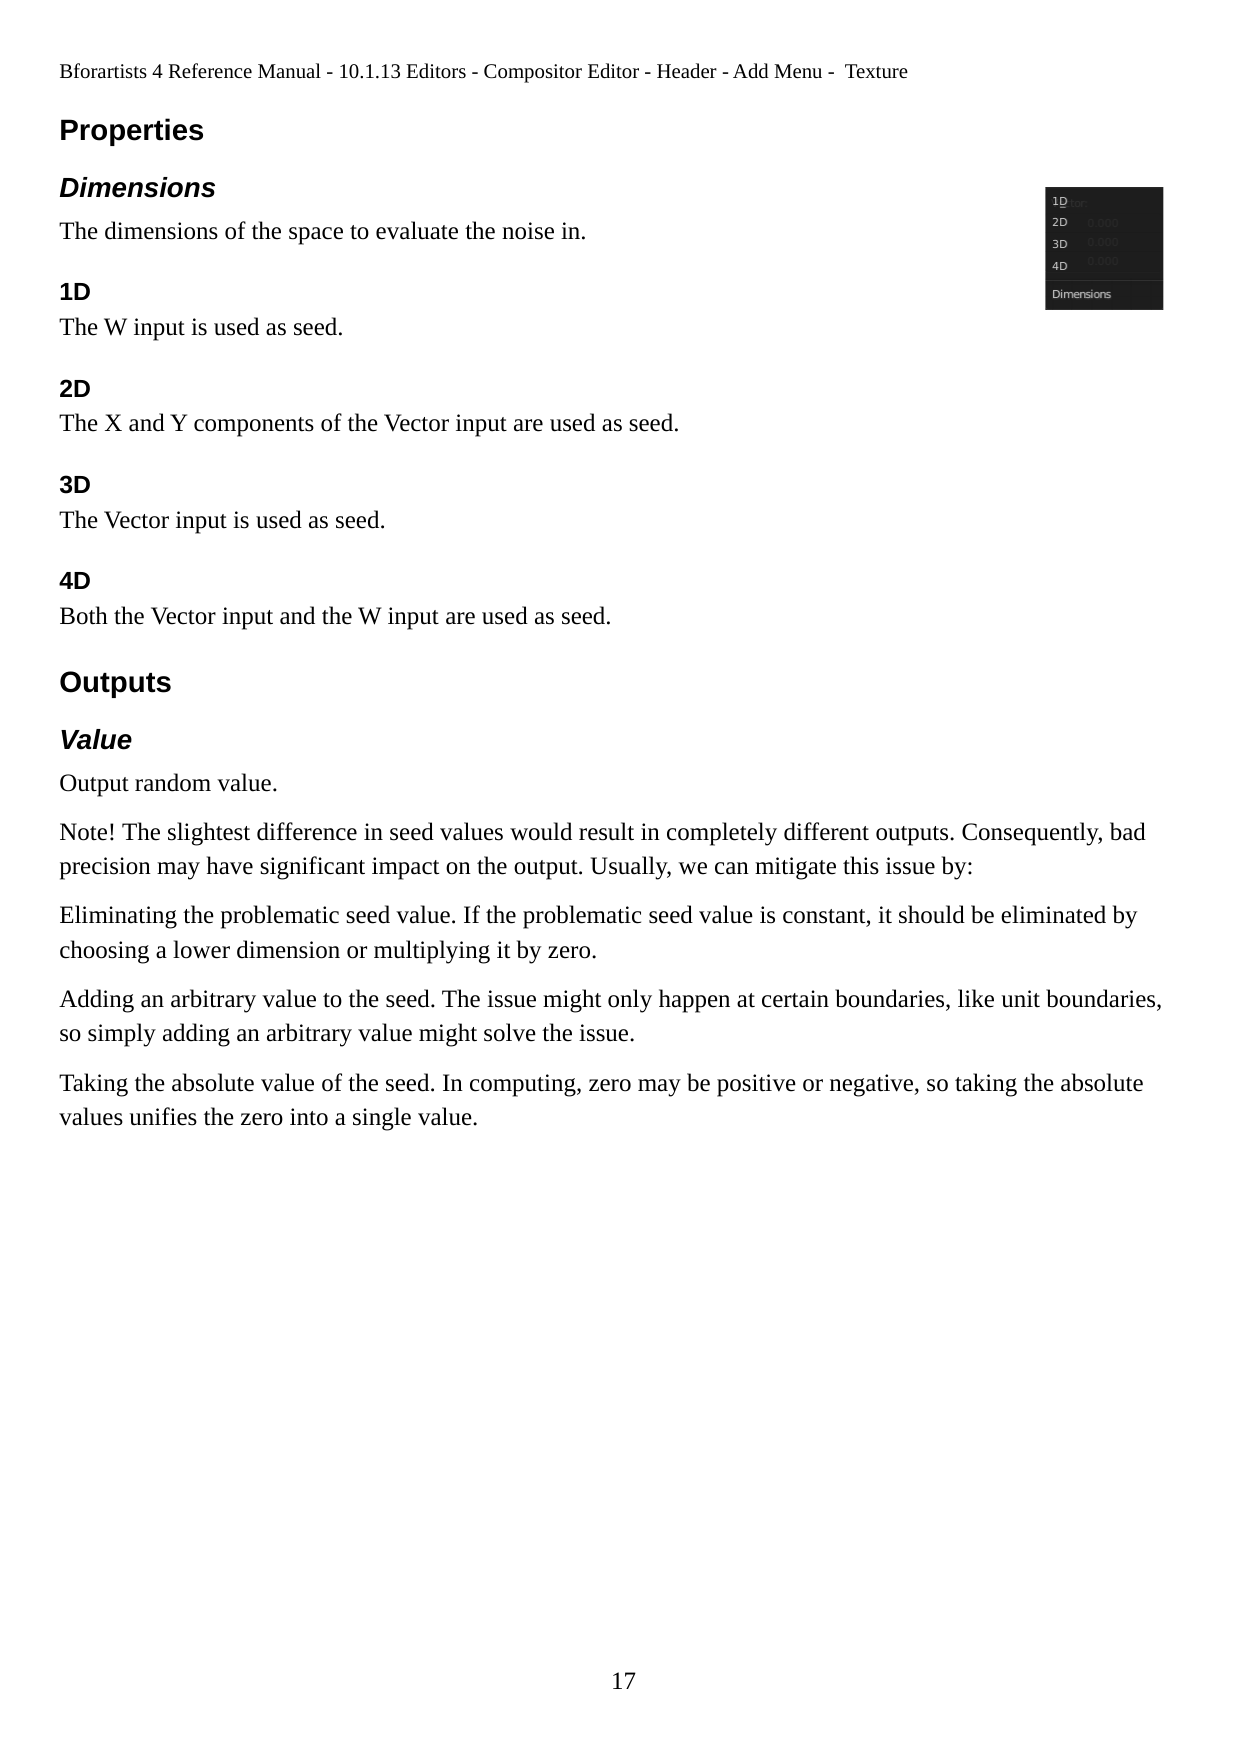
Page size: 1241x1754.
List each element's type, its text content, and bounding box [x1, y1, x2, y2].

text Taking the absolute value of the seed. In computing, zero may be positive or negative, so taking the absolute values unifies the zero into a single value. [59, 1068, 1181, 1131]
text Note! The slightest difference in seed values would result in completely different outputs. Consequently, bad precision may have significant impact on the output. Usually, we can mitigate this issue by: [59, 817, 1181, 880]
subtitle 3D [59, 470, 1181, 498]
subtitle Dimensions [59, 171, 1181, 203]
text The Vector input is used as seed. [59, 505, 1181, 533]
text Output random value. [59, 768, 1181, 797]
text The X and Y components of the Vector input are used as seed. [59, 408, 1181, 437]
text Both the Vector input and the W input are used as seed. [59, 601, 1181, 630]
subtitle [1164, 277, 1181, 306]
subtitle 2D [59, 374, 1181, 402]
text Eliminating the problematic seed value. If the problematic seed value is constant, it should be eliminated by choosing a lower dimension or multiplying it by zero. [59, 901, 1181, 964]
subtitle Value [59, 723, 1181, 755]
subtitle Outputs [59, 665, 1181, 698]
text The dimensions of the space to evaluate the noise in. [59, 216, 1045, 244]
text The W input is used as seed. [59, 312, 1181, 341]
text Adding an arbitrary value to the seed. The issue might only happen at certain boundaries, like unit boundaries, so simply adding an arbitrary value might solve the issue. [59, 984, 1181, 1047]
subtitle 4D [59, 566, 1181, 595]
picture [1045, 187, 1164, 310]
subtitle 1D [59, 277, 1045, 306]
subtitle Properties [59, 113, 1181, 146]
